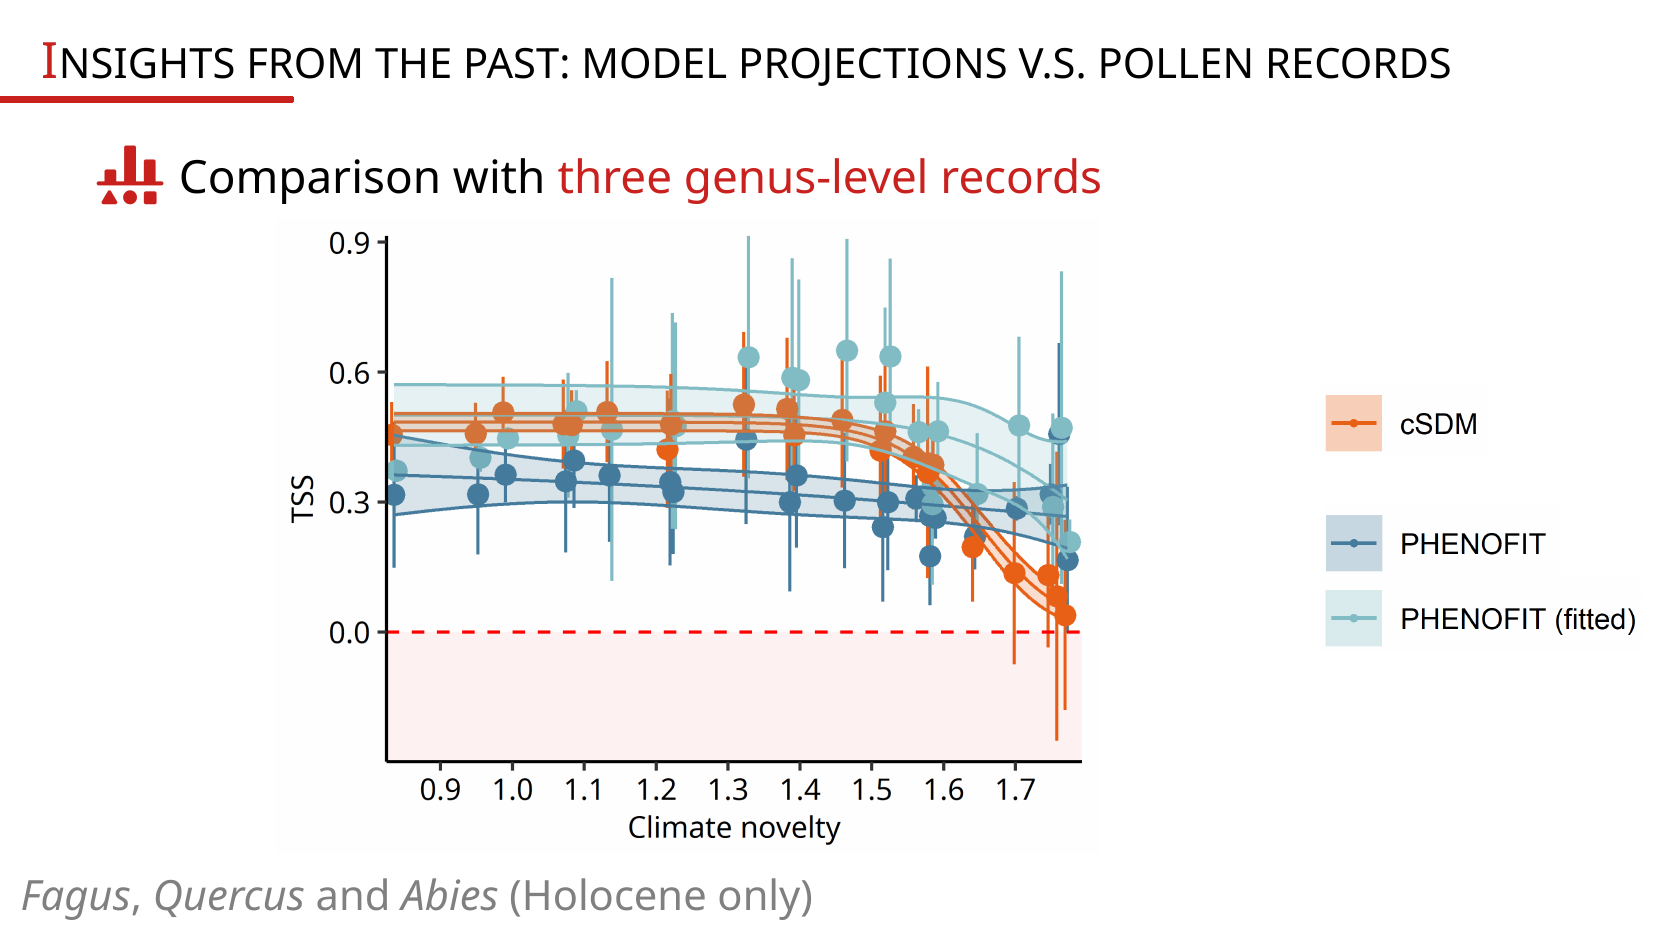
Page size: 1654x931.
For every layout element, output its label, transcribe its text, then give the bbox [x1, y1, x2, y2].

picture [1319, 504, 1645, 676]
picture [275, 236, 1100, 854]
text_box Fagus, Quercus and Abies (Holocene only) [5, 858, 832, 931]
picture [91, 141, 164, 207]
text_box INSIGHTS FROM THE PAST: MODEL PROJECTIONS V.S. POLLEN RECORDS [27, 0, 1622, 119]
text_box Comparison with three genus-level records [164, 116, 1623, 236]
picture [1322, 383, 1489, 481]
